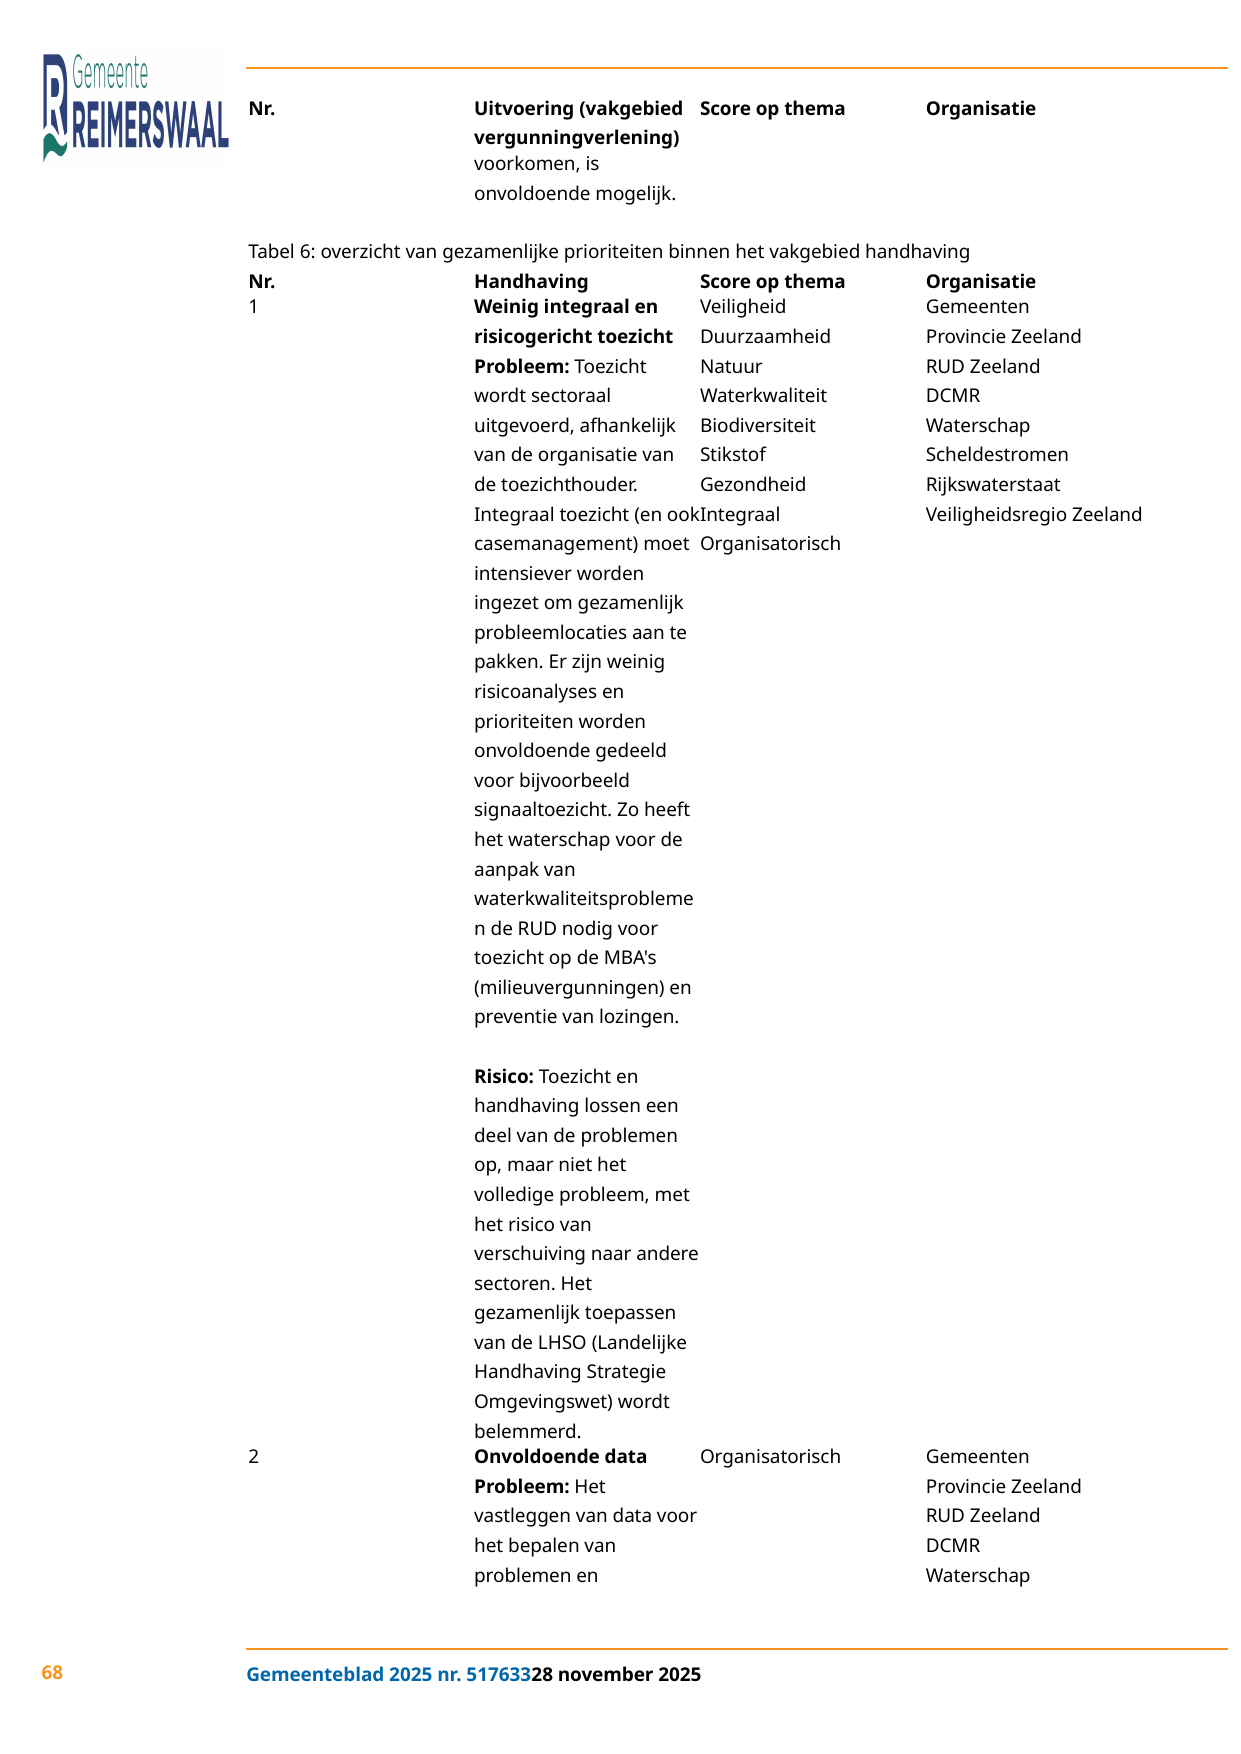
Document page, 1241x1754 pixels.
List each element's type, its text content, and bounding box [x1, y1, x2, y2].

table_cell 2 [248, 1444, 474, 1588]
table_header Organisatie [926, 268, 1152, 294]
table_header Handhaving [474, 268, 700, 294]
table_header Nr. [248, 95, 474, 150]
table_header Score op thema [700, 268, 926, 294]
table_header Score op thema [700, 95, 926, 150]
text Tabel 6: overzicht van gezamenlijke prioriteiten binnen het vakgebied handhaving [248, 238, 1152, 264]
table_cell 1 [248, 294, 474, 1443]
table_cell Weinig integraal en risicogericht toezicht Probleem: Toezicht wordt sectoraal uitgevoerd, afhankelijk van de organisatie van de toezichthouder. Integraal toezicht (en ook casemanagement) moet intensiever worden ingezet om gezamenlijk probleemlocaties aan te pakken. Er zijn weinig risicoanalyses en prioriteiten worden onvoldoende gedeeld voor bijvoorbeeld signaaltoezicht. Zo heeft het waterschap voor de aanpak van waterkwaliteitsproblemen de RUD nodig voor toezicht op de MBA's (milieuvergunningen) en preventie van lozingen. Risico: Toezicht en handhaving lossen een deel van de problemen op, maar niet het volledige probleem, met het risico van verschuiving naar andere sectoren. Het gezamenlijk toepassen van de LHSO (Landelijke Handhaving Strategie Omgevingswet) wordt belemmerd. [474, 294, 700, 1443]
table_cell [700, 150, 926, 205]
table_header Organisatie [926, 95, 1152, 150]
table_cell Organisatorisch [700, 1444, 926, 1588]
table_cell Gemeenten Provincie Zeeland RUD Zeeland DCMR Waterschap [926, 1444, 1152, 1588]
table_cell [248, 150, 474, 205]
picture [41, 47, 231, 172]
table_cell Veiligheid Duurzaamheid Natuur Waterkwaliteit Biodiversiteit Stikstof Gezondheid Integraal Organisatorisch [700, 294, 926, 1443]
table_header Uitvoering (vakgebied vergunningverlening) [474, 95, 700, 150]
table_cell [926, 150, 1152, 205]
table_header Nr. [248, 268, 474, 294]
table_cell Gemeenten Provincie Zeeland RUD Zeeland DCMR Waterschap Scheldestromen Rijkswaterstaat Veiligheidsregio Zeeland [926, 294, 1152, 1443]
table_cell Onvoldoende data Probleem: Het vastleggen van data voor het bepalen van problemen en [474, 1444, 700, 1588]
table_cell voorkomen, is onvoldoende mogelijk. [474, 150, 700, 205]
